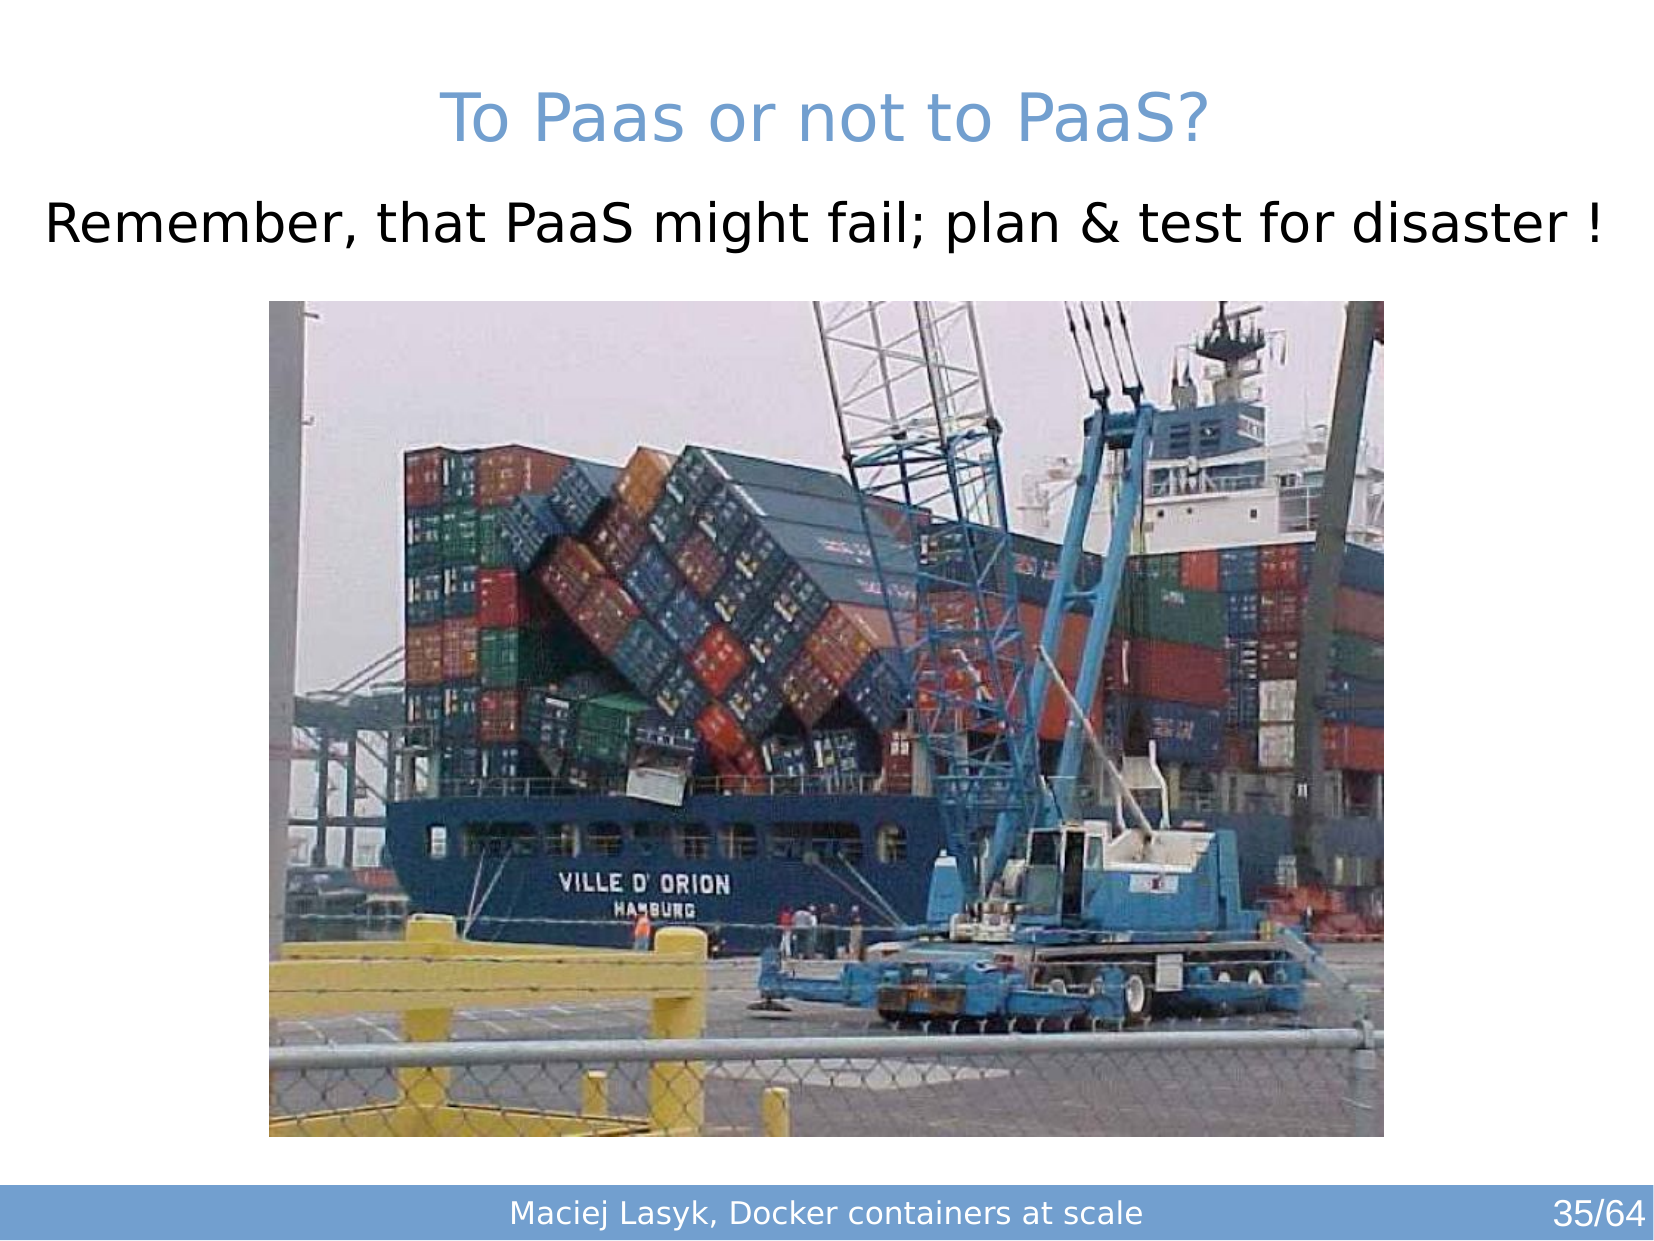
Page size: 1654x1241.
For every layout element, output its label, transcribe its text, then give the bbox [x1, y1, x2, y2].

picture [269, 301, 1384, 1137]
text_box To Paas or not to PaaS? [426, 72, 1228, 166]
text_box 35/64 [1527, 1185, 1654, 1241]
text_box [0, 1185, 1527, 1241]
text_box Maciej Lasyk, Docker containers at scale [494, 1188, 1160, 1240]
text_box Remember, that PaaS might fail; plan & test for disaster ! [29, 184, 1624, 490]
